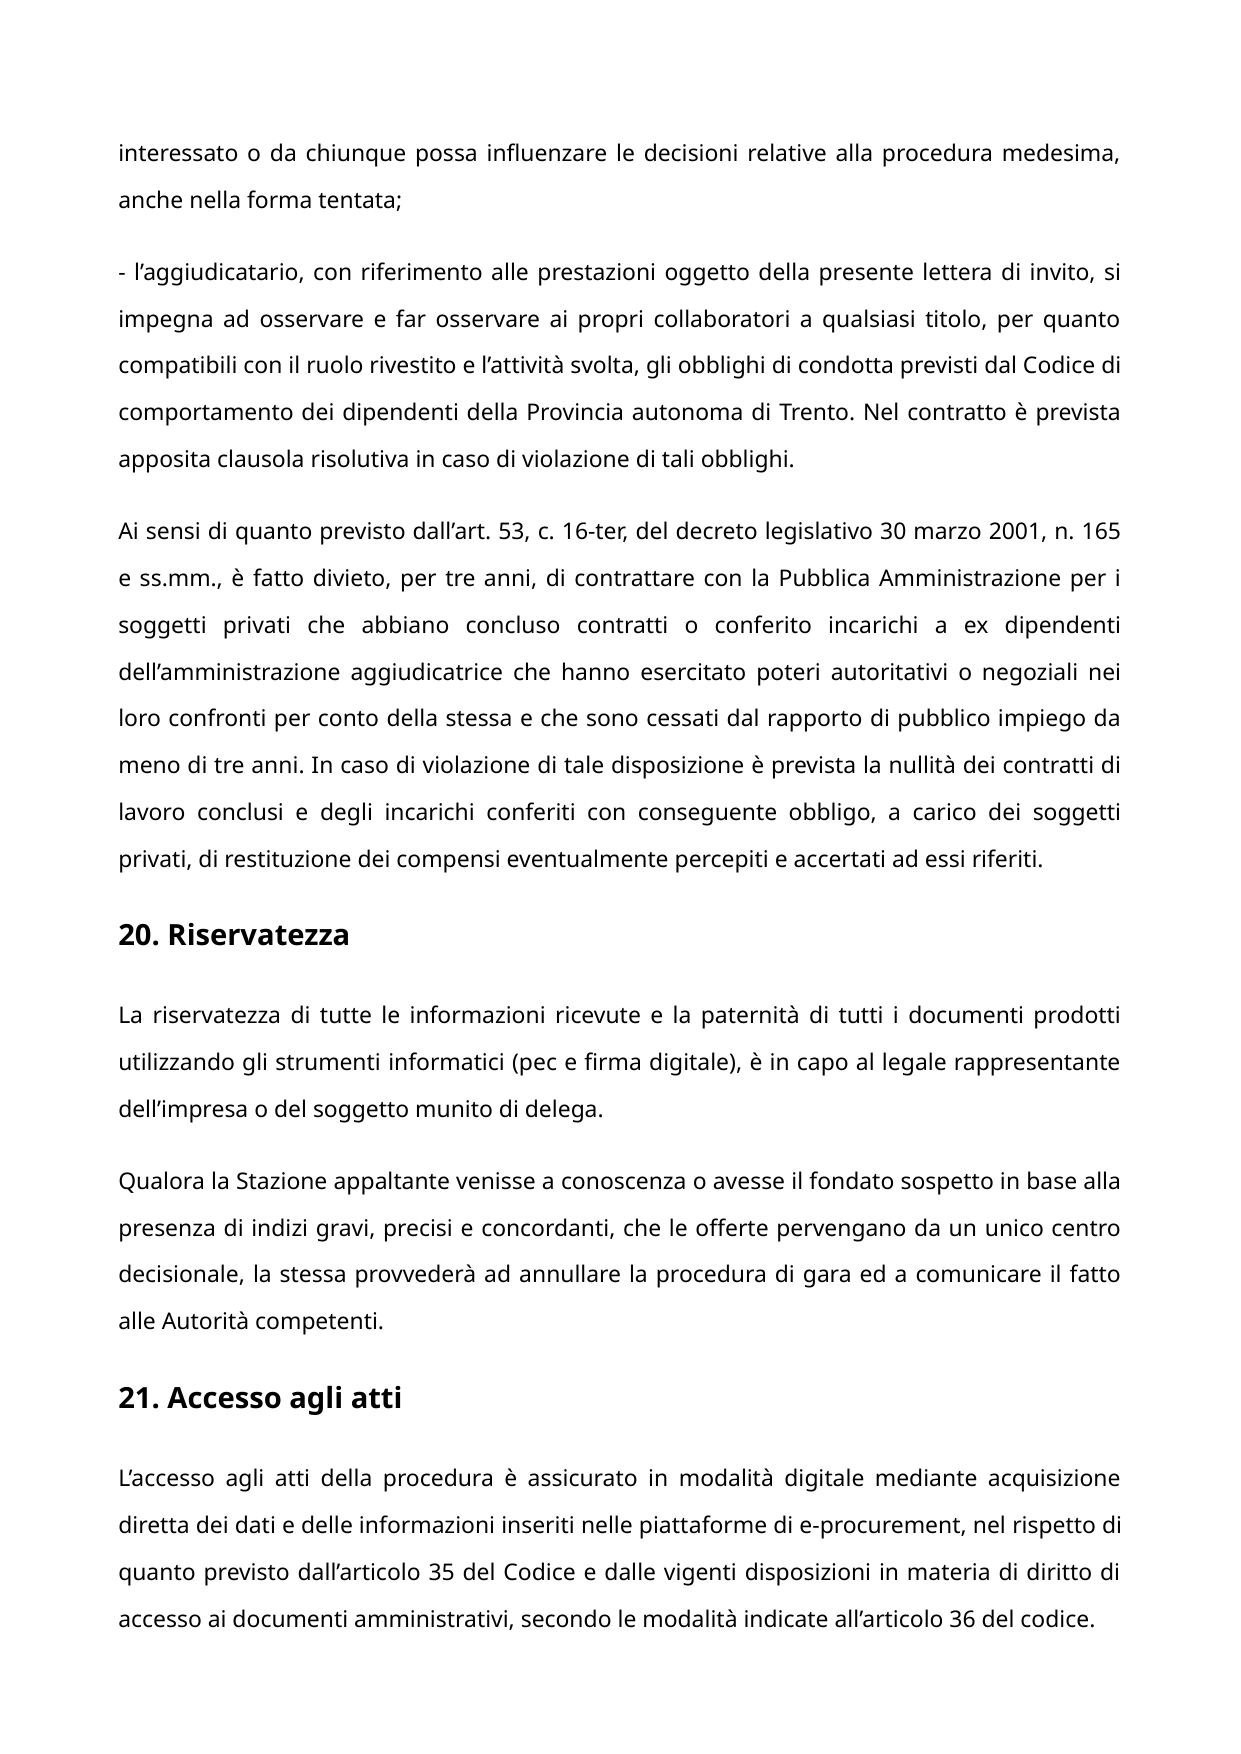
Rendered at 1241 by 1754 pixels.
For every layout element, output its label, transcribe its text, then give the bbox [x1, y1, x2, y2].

text La riservatezza di tutte le informazioni ricevute e la paternità di tutti i documenti prodotti utilizzando gli strumenti informatici (pec e firma digitale), è in capo al legale rappresentante dell’impresa o del soggetto munito di delega. [118, 999, 1122, 1124]
text Qualora la Stazione appaltante venisse a conoscenza o avesse il fondato sospetto in base alla presenza di indizi gravi, precisi e concordanti, che le offerte pervengano da un unico centro decisionale, la stessa provvederà ad annullare la procedura di gara ed a comunicare il fatto alle Autorità competenti. [118, 1164, 1122, 1336]
text L’accesso agli atti della procedura è assicurato in modalità digitale mediante acquisizione diretta dei dati e delle informazioni inseriti nelle piattaforme di e-procurement, nel rispetto di quanto previsto dall’articolo 35 del Codice e dalle vigenti disposizioni in materia di diritto di accesso ai documenti amministrativi, secondo le modalità indicate all’articolo 36 del codice. [118, 1462, 1122, 1634]
text 20. Riservatezza [118, 914, 1122, 954]
text interessato o da chiunque possa influenzare le decisioni relative alla procedura medesima, anche nella forma tentata; [118, 137, 1122, 215]
text - l’aggiudicatario, con riferimento alle prestazioni oggetto della presente lettera di invito, si impegna ad osservare e far osservare ai propri collaboratori a qualsiasi titolo, per quanto compatibili con il ruolo rivestito e l’attività svolta, gli obblighi di condotta previsti dal Codice di comportamento dei dipendenti della Provincia autonoma di Trento. Nel contratto è prevista apposita clausola risolutiva in caso di violazione di tali obblighi. [118, 256, 1122, 474]
text Ai sensi di quanto previsto dall’art. 53, c. 16-ter, del decreto legislativo 30 marzo 2001, n. 165 e ss.mm., è fatto divieto, per tre anni, di contrattare con la Pubblica Amministrazione per i soggetti privati che abbiano concluso contratti o conferito incarichi a ex dipendenti dell’amministrazione aggiudicatrice che hanno esercitato poteri autoritativi o negoziali nei loro confronti per conto della stessa e che sono cessati dal rapporto di pubblico impiego da meno di tre anni. In caso di violazione di tale disposizione è prevista la nullità dei contratti di lavoro conclusi e degli incarichi conferiti con conseguente obbligo, a carico dei soggetti privati, di restituzione dei compensi eventualmente percepiti e accertati ad essi riferiti. [118, 515, 1122, 874]
text 21. Accesso agli atti [118, 1377, 1122, 1417]
